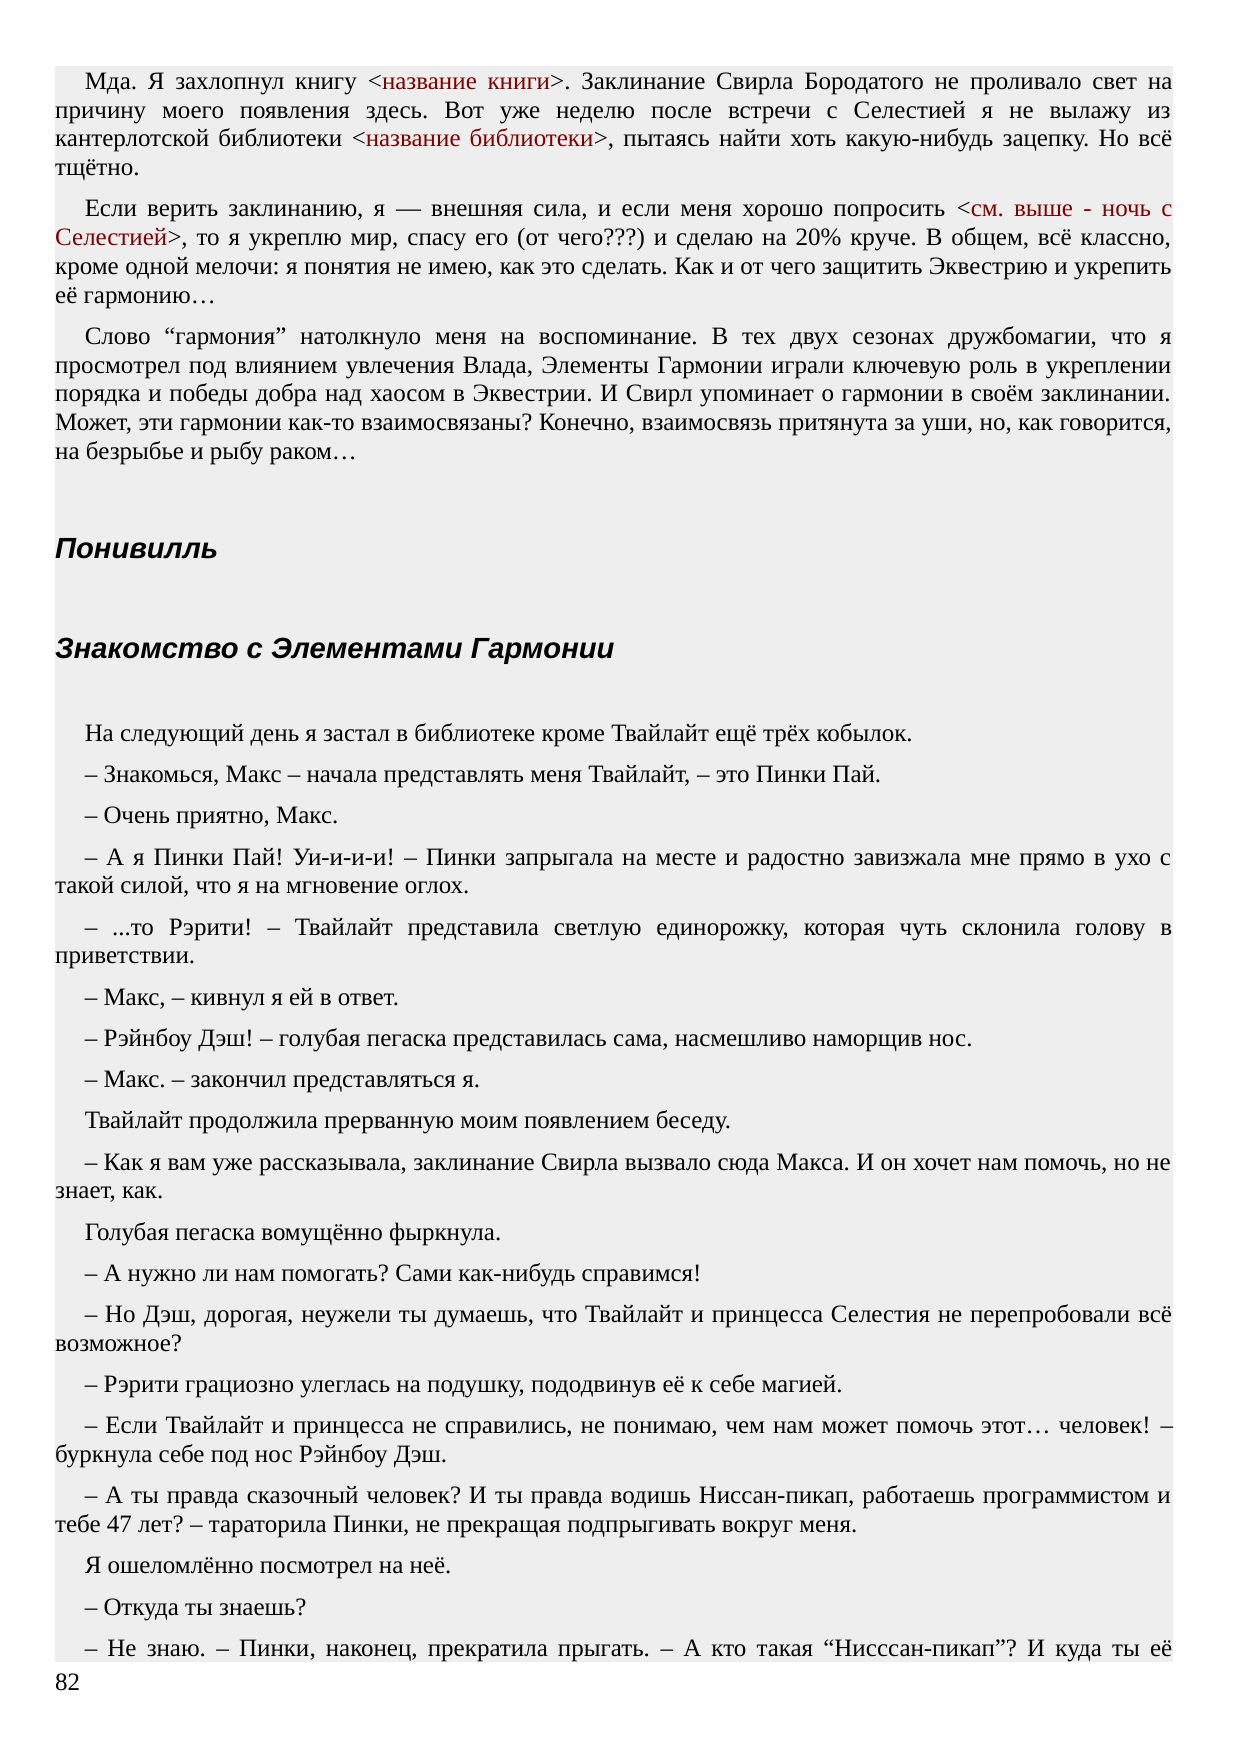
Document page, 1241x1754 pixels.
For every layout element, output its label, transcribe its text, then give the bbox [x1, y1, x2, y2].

text Слово “гармония” натолкнуло меня на воспоминание. В тех двух сезонах дружбомагии, что я просмотрел под влиянием увлечения Влада, Элементы Гармонии играли ключевую роль в укреплении порядка и победы добра над хаосом в Эквестрии. И Свирл упоминает о гармонии в своём заклинании. Может, эти гармонии как-то взаимосвязаны? Конечно, взаимосвязь притянута за уши, но, как говорится, на безрыбье и рыбу раком… [55, 321, 1173, 465]
text – Знакомься, Макс – начала представлять меня Твайлайт, – это Пинки Пай. [55, 759, 1173, 788]
text Мда. Я захлопнул книгу <название книги>. Заклинание Свирла Бородатого не проливало свет на причину моего появления здесь. Вот уже неделю после встречи с Селестией я не вылажу из кантерлотской библиотеки <название библиотеки>, пытаясь найти хоть какую-нибудь зацепку. Но всё тщётно. [55, 66, 1173, 181]
text – Как я вам уже рассказывала, заклинание Свирла вызвало сюда Макса. И он хочет нам помочь, но не знает, как. [55, 1147, 1173, 1204]
text – Рэйнбоу Дэш! – голубая пегаска представилась сама, насмешливо наморщив нос. [55, 1023, 1173, 1052]
text Твайлайт продолжила прерванную моим появлением беседу. [55, 1106, 1173, 1134]
text – А я Пинки Пай! Уи-и-и-и! – Пинки запрыгала на месте и радостно завизжала мне прямо в ухо с такой силой, что я на мгновение оглох. [55, 842, 1173, 899]
text – Очень приятно, Макс. [55, 801, 1173, 829]
text – Но Дэш, дорогая, неужели ты думаешь, что Твайлайт и принцесса Селестия не перепробовали всё возможное? [55, 1299, 1173, 1357]
text – Рэрити грациозно улеглась на подушку, пододвинув её к себе магией. [55, 1369, 1173, 1398]
text – Макс. – закончил представляться я. [55, 1064, 1173, 1093]
subtitle Понивилль [55, 531, 1173, 564]
text Я ошеломлённо посмотрел на неё. [55, 1551, 1173, 1579]
text – Если Твайлайт и принцесса не справились, не понимаю, чем нам может помочь этот… человек! – буркнула себе под нос Рэйнбоу Дэш. [55, 1411, 1173, 1468]
subtitle Знакомство с Элементами Гармонии [55, 631, 1173, 664]
text – Не знаю. – Пинки, наконец, прекратила прыгать. – А кто такая “Нисссан-пикап”? И куда ты её [55, 1633, 1173, 1662]
text – Макс, – кивнул я ей в ответ. [55, 982, 1173, 1011]
text Голубая пегаска вомущённо фыркнула. [55, 1217, 1173, 1246]
text – Откуда ты знаешь? [55, 1592, 1173, 1621]
text – А нужно ли нам помогать? Сами как-нибудь справимся! [55, 1258, 1173, 1287]
text – ...то Рэрити! – Твайлайт представила светлую единорожку, которая чуть склонила голову в приветствии. [55, 912, 1173, 969]
text На следующий день я застал в библиотеке кроме Твайлайт ещё трёх кобылок. [55, 718, 1173, 747]
text Если верить заклинанию, я — внешняя сила, и если меня хорошо попросить <см. выше - ночь с Селестией>, то я укреплю мир, спасу его (от чего???) и сделаю на 20% круче. В общем, всё классно, кроме одной мелочи: я понятия не имею, как это сделать. Как и от чего защитить Эквестрию и укрепить её гармонию… [55, 193, 1173, 308]
text – А ты правда сказочный человек? И ты правда водишь Ниссан-пикап, работаешь программистом и тебе 47 лет? – тараторила Пинки, не прекращая подпрыгивать вокруг меня. [55, 1481, 1173, 1538]
